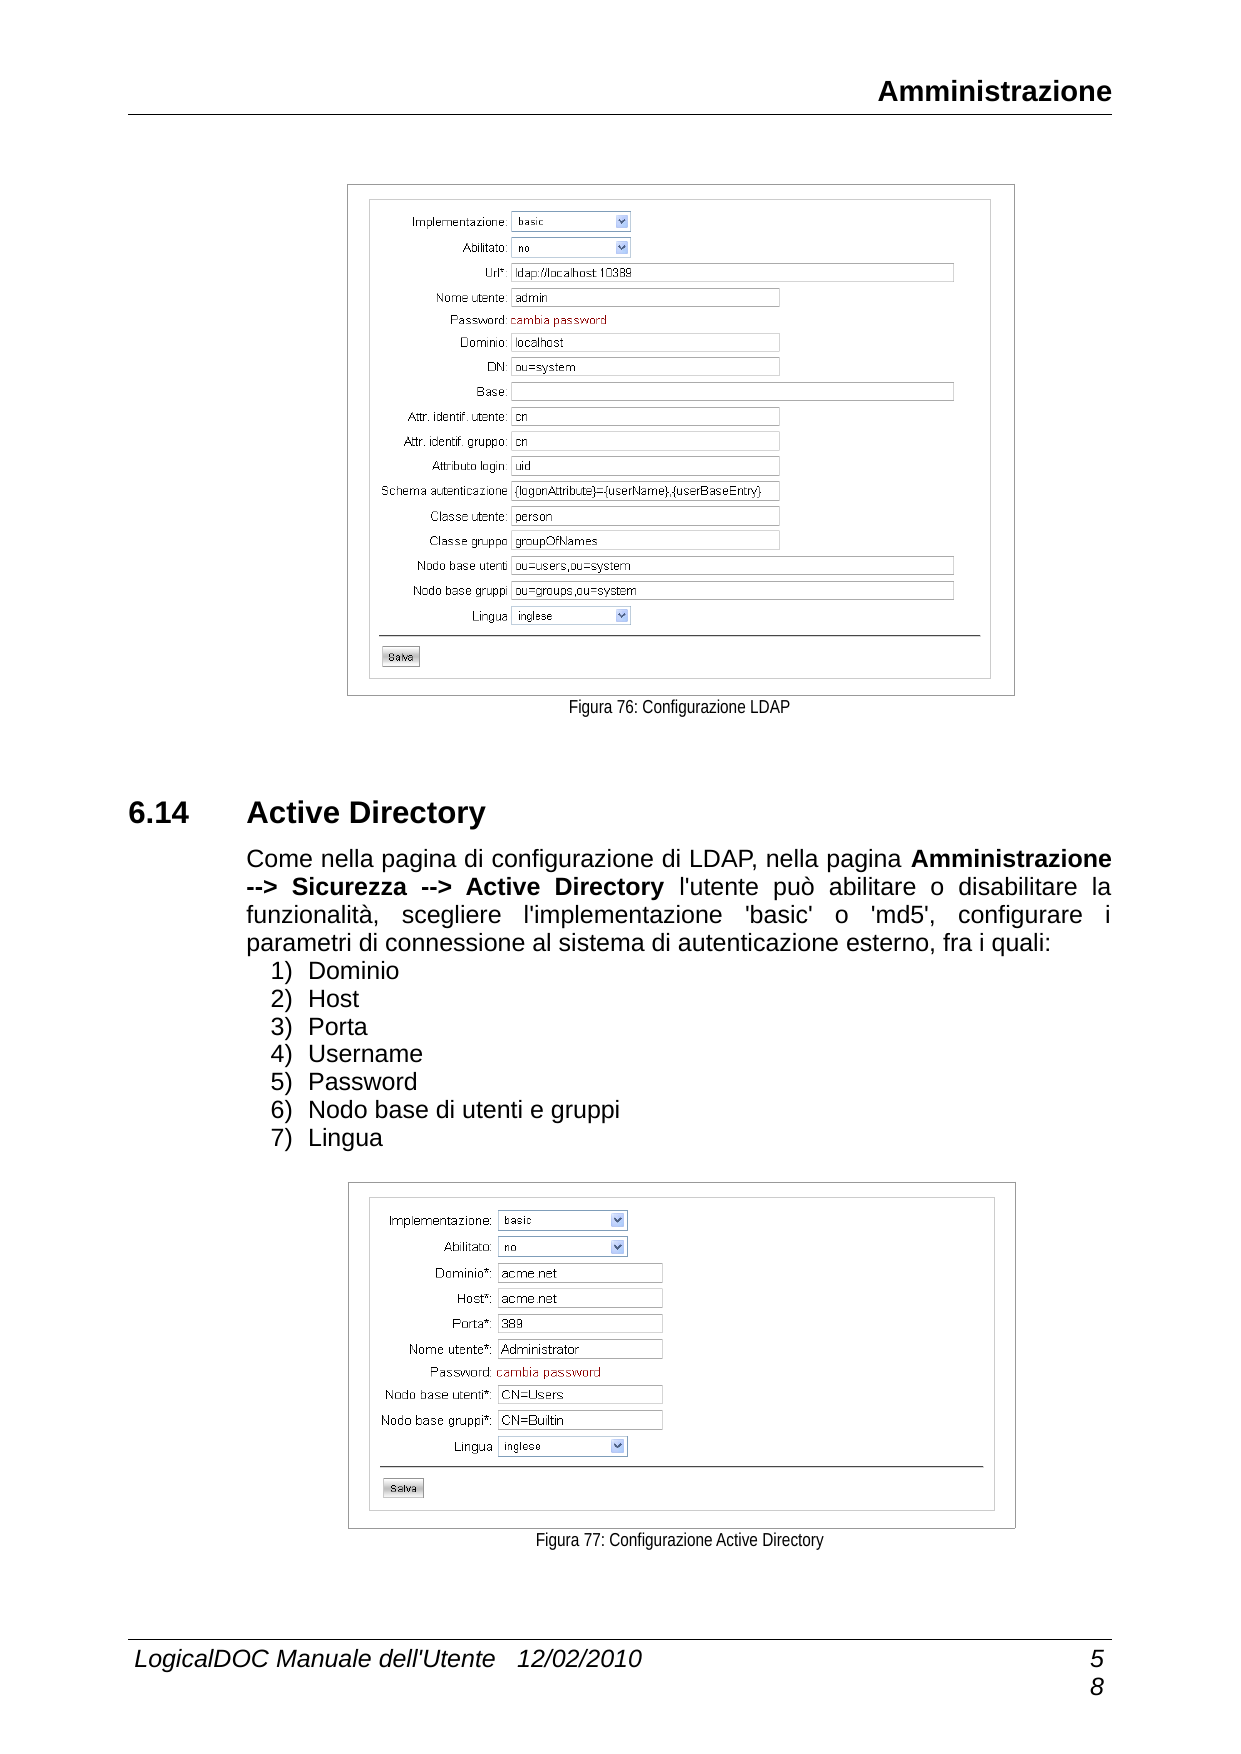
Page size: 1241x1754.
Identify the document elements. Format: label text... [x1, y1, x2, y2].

list Password [270, 1068, 1112, 1096]
picture [364, 1190, 998, 1519]
list Host [270, 984, 1112, 1012]
subtitle Active Directory [128, 795, 1112, 830]
list Lingua [270, 1124, 1112, 1152]
list Nodo base di utenti e gruppi [270, 1096, 1112, 1124]
list Porta [270, 1012, 1112, 1040]
text Figura 77: Configurazione Active Directory [347, 1528, 1012, 1551]
text Figura 76: Configurazione LDAP [347, 696, 1012, 718]
text Come nella pagina di configurazione di LDAP, nella pagina Amministrazione --> Sicurezza --> Active Directory l'utente può abilitare o disabilitare la funzionalità, scegliere l'implementazione 'basic' o 'md5', configurare i parametri di connessione al sistema di autenticazione esterno, fra i quali: [246, 845, 1112, 956]
picture [363, 192, 998, 686]
list Dominio [270, 956, 1112, 984]
list Username [270, 1040, 1112, 1068]
